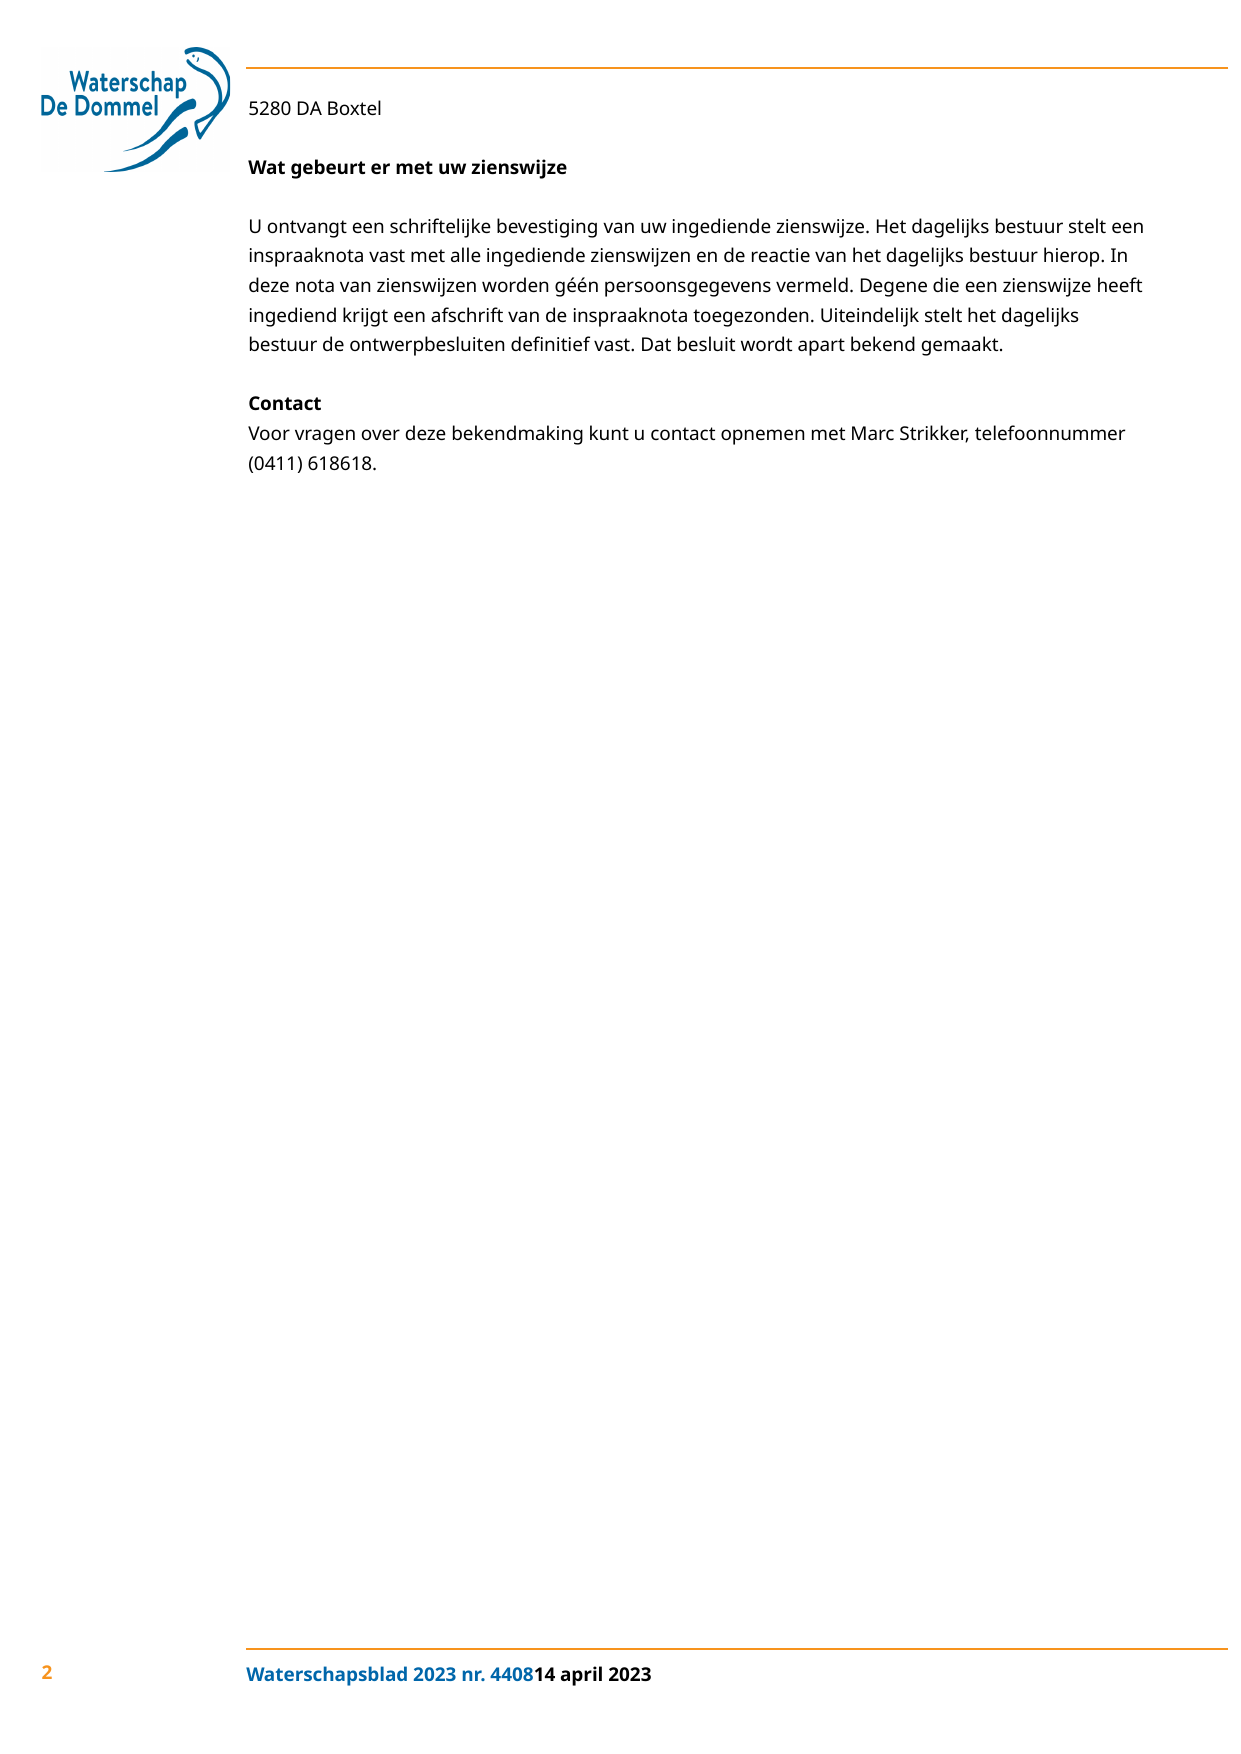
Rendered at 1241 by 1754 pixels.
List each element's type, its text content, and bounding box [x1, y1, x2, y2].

text U ontvangt een schriftelijke bevestiging van uw ingediende zienswijze. Het dagelijks bestuur stelt een inspraaknota vast met alle ingediende zienswijzen en de reactie van het dagelijks bestuur hierop. In deze nota van zienswijzen worden géén persoonsgegevens vermeld. Degene die een zienswijze heeft ingediend krijgt een afschrift van de inspraaknota toegezonden. Uiteindelijk stelt het dagelijks bestuur de ontwerpbesluiten definitief vast. Dat besluit wordt apart bekend gemaakt. [248, 213, 1152, 357]
picture [41, 47, 231, 172]
picture [45, 99, 51, 111]
picture [198, 118, 210, 131]
picture [204, 47, 231, 76]
text Wat gebeurt er met uw zienswijze [248, 154, 1152, 180]
text 5280 DA Boxtel [248, 95, 1152, 121]
text Voor vragen over deze bekendmaking kunt u contact opnemen met Marc Strikker, telefoonnummer (0411) 618618. [248, 420, 1152, 476]
text Contact [248, 391, 1152, 416]
